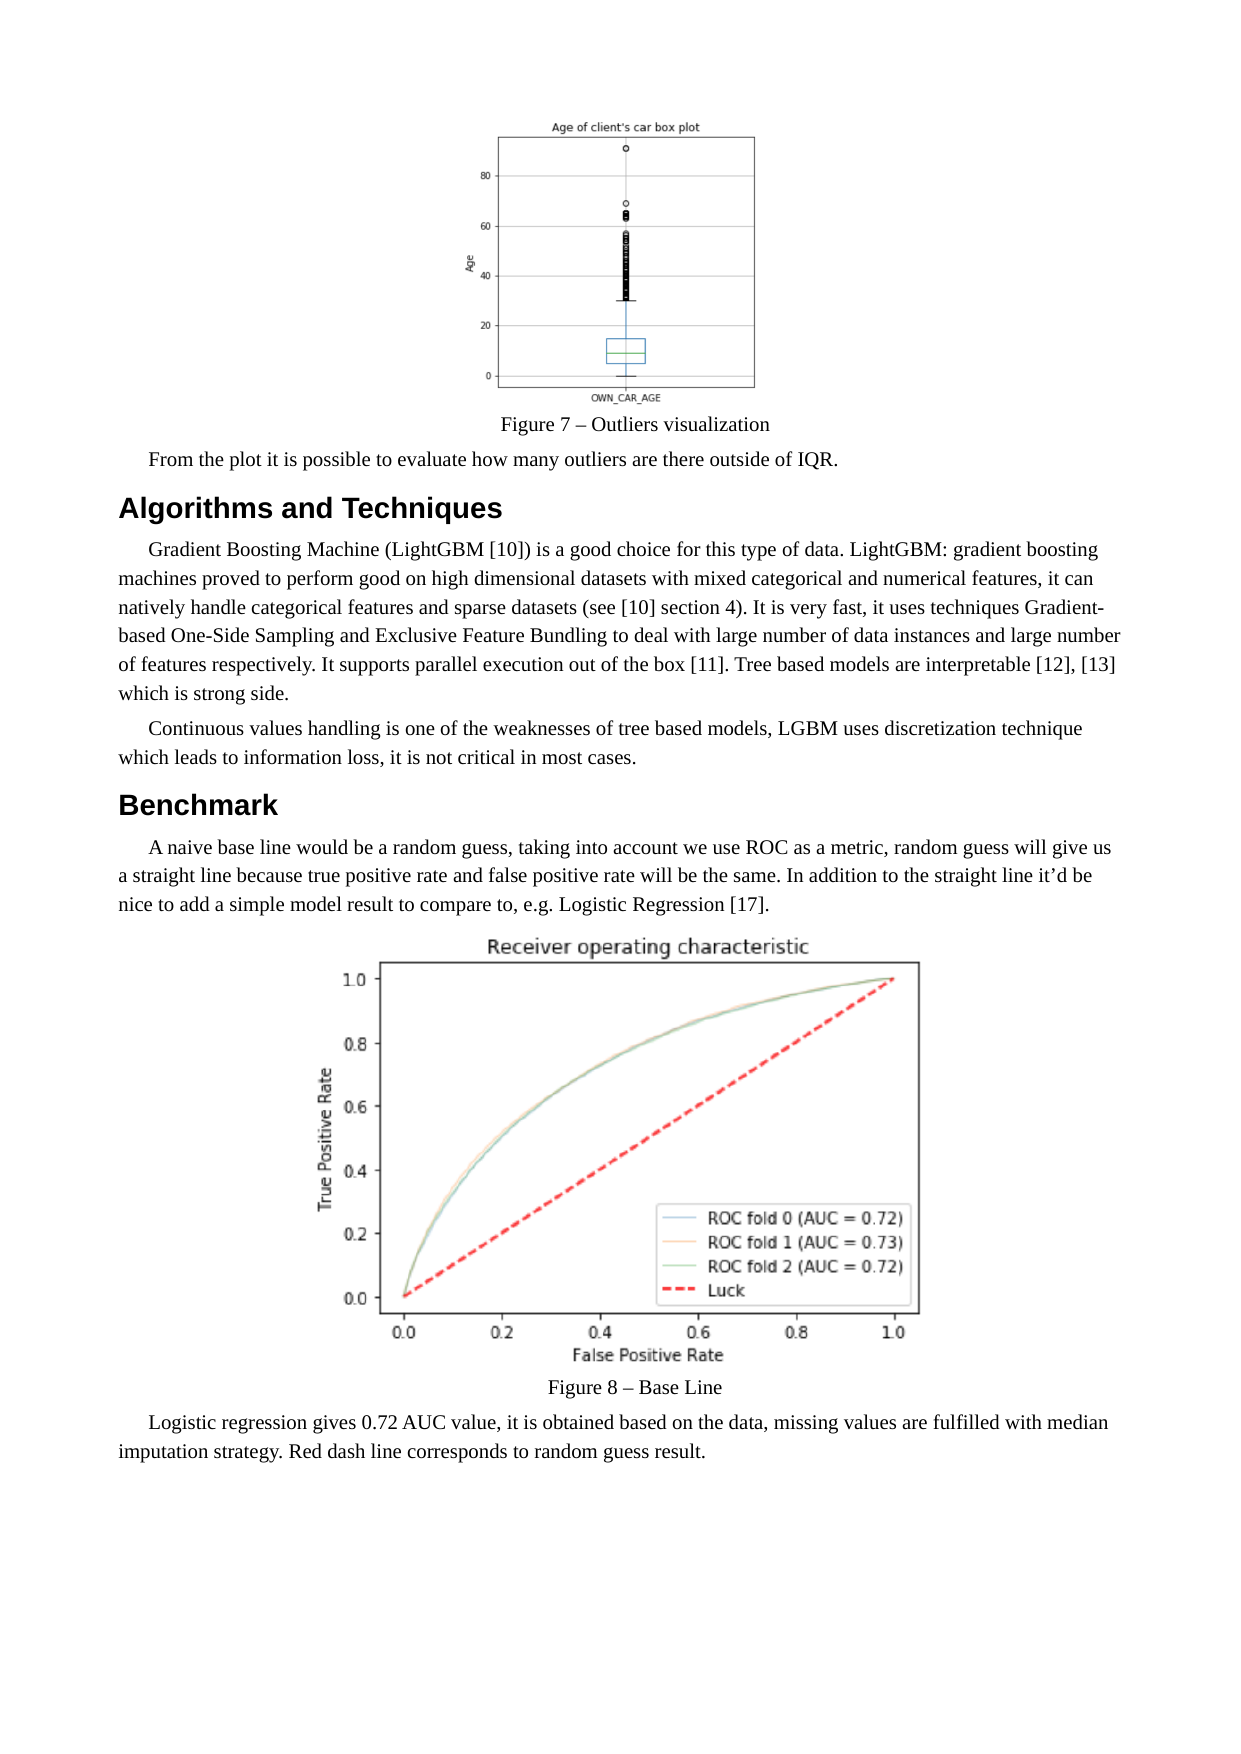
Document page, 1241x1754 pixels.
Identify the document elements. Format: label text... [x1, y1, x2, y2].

text Continuous values handling is one of the weaknesses of tree based models, LGBM uses discretization technique which leads to information loss, it is not critical in most cases. [118, 716, 1122, 769]
subtitle Benchmark [118, 788, 1122, 822]
text Figure 8 – Base Line [118, 1370, 1122, 1399]
text From the plot it is possible to evaluate how many outliers are there outside of IQR. [118, 447, 1122, 471]
text Logistic regression gives 0.72 AUC value, it is obtained based on the data, missing values are fulfilled with median imputation strategy. Red dash line corresponds to random guess result. [118, 1410, 1122, 1463]
picture [298, 927, 942, 1370]
text A naive base line would be a random guess, taking into account we use ROC as a metric, random guess will give us a straight line because true positive rate and false positive rate will be the same. In addition to the straight line it’d be nice to add a simple model result to compare to, e.g. Logistic Regression [17]. [118, 834, 1122, 916]
text Figure 7 – Outliers visualization [118, 408, 1122, 436]
text Gradient Boosting Machine (LightGBM [10]) is a good choice for this type of data. LightGBM: gradient boosting machines proved to perform good on high dimensional datasets with mixed categorical and numerical features, it can natively handle categorical features and sparse datasets (see [10] section 4). It is very fast, it uses techniques Gradient-based One-Side Sampling and Exclusive Feature Bundling to deal with large number of data instances and large number of features respectively. It supports parallel execution out of the box [11]. Tree based models are interpretable [12], [13] which is strong side. [118, 537, 1122, 705]
picture [447, 118, 793, 408]
subtitle Algorithms and Techniques [118, 491, 1122, 524]
